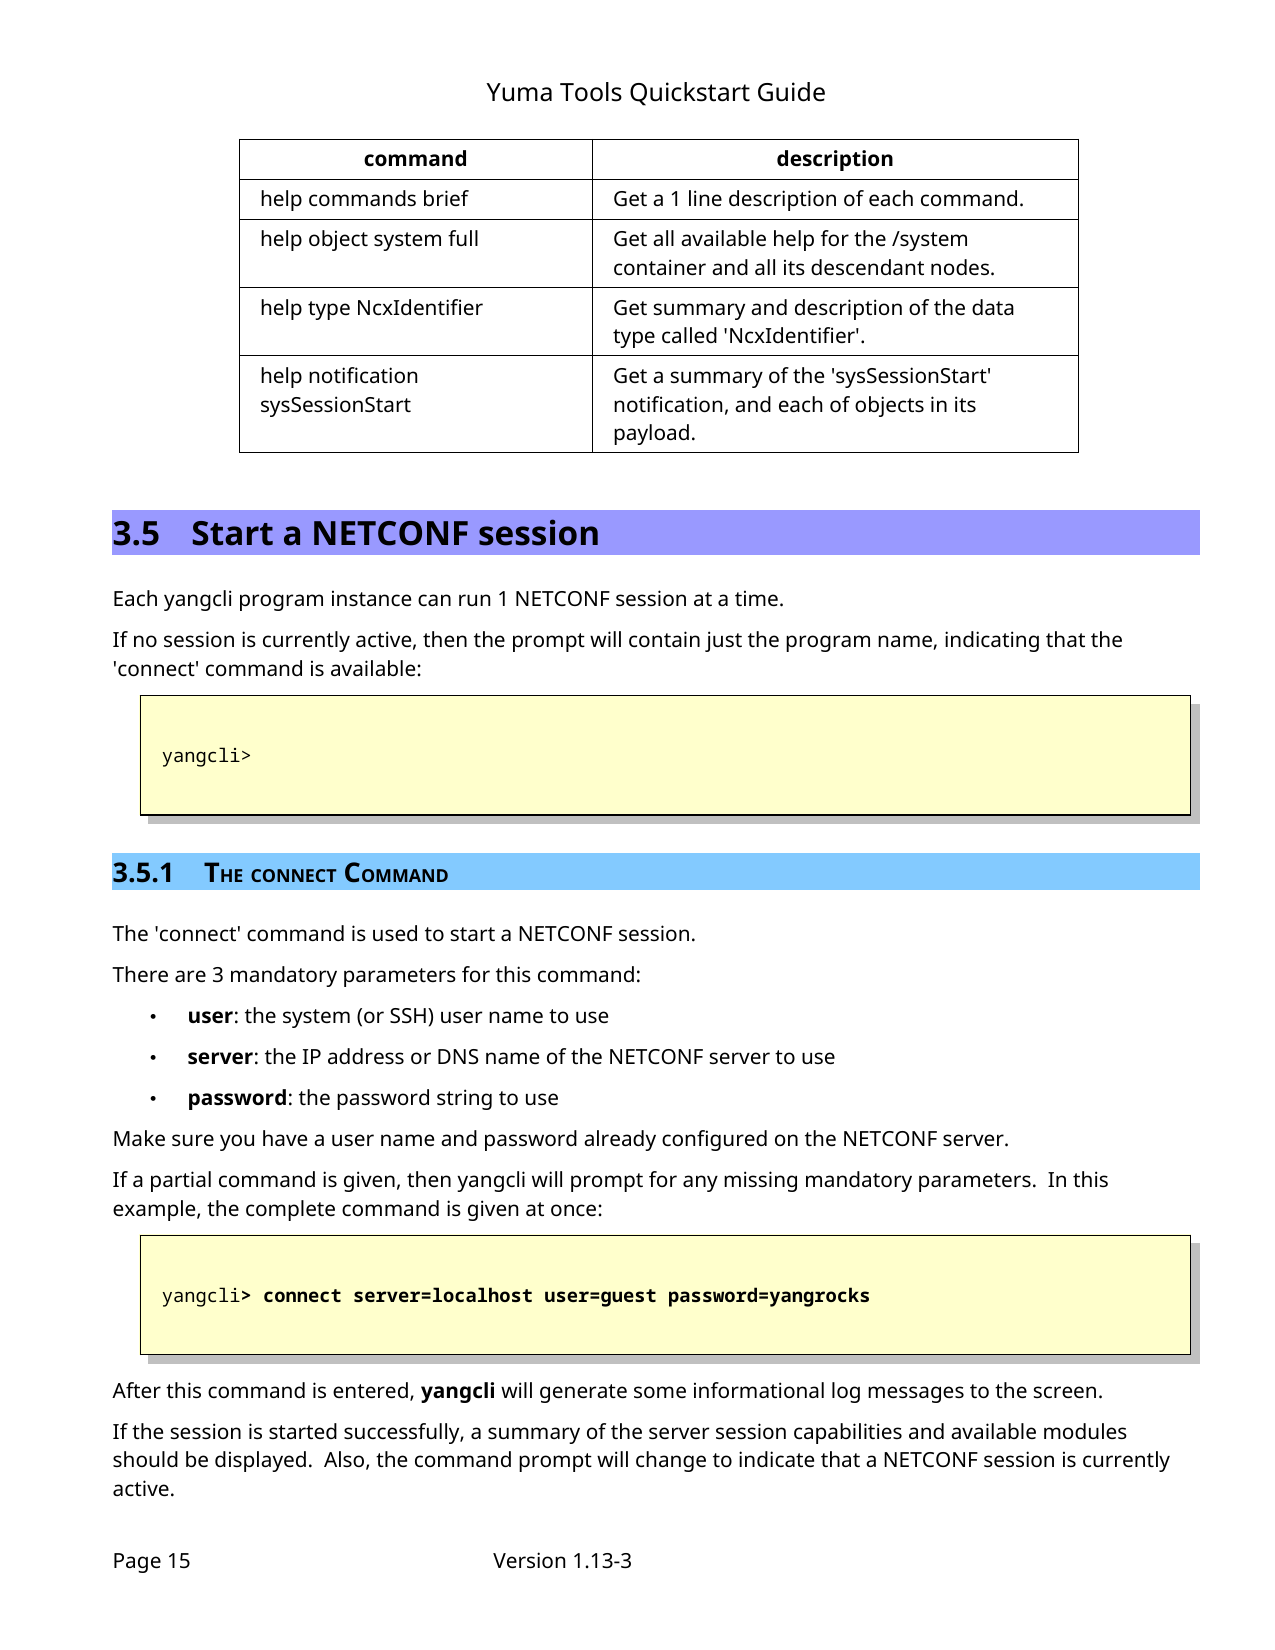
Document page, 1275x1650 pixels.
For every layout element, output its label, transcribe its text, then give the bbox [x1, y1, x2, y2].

table_cell Get a 1 line description of each command. [593, 180, 1078, 218]
text yangcli> [141, 732, 1190, 768]
text yangcli> connect server=localhost user=guest password=yangrocks [141, 1272, 1190, 1308]
text Make sure you have a user name and password already configured on the NETCONF server. [112, 1124, 1200, 1153]
text If no session is currently active, then the prompt will contain just the program name, indicating that the 'connect' command is available: [112, 626, 1200, 682]
list server: the IP address or DNS name of the NETCONF server to use [150, 1042, 1200, 1071]
table_cell Get a summary of the 'sysSessionStart' notification, and each of objects in its payload. [593, 356, 1078, 452]
text There are 3 mandatory parameters for this command: [112, 961, 1200, 989]
text Each yangcli program instance can run 1 NETCONF session at a time. [112, 584, 1200, 613]
table_cell help commands brief [240, 180, 592, 218]
table_cell help type NcxIdentifier [240, 288, 592, 355]
subtitle Start a NETCONF session [112, 510, 1200, 555]
text After this command is entered, yangcli will generate some informational log messages to the screen. [112, 1376, 1200, 1404]
text If the session is started successfully, a summary of the server session capabilities and available modules should be displayed. Also, the command prompt will change to indicate that a NETCONF session is currently active. [112, 1417, 1200, 1502]
table_cell Get all available help for the /system container and all its descendant nodes. [593, 220, 1078, 287]
text The 'connect' command is used to start a NETCONF session. [112, 919, 1200, 948]
table_cell help notification sysSessionStart [240, 356, 592, 452]
list user: the system (or SSH) user name to use [150, 1001, 1200, 1030]
list password: the password string to use [150, 1083, 1200, 1112]
text If a partial command is given, then yangcli will prompt for any missing mandatory parameters. In this example, the complete command is given at once: [112, 1165, 1200, 1222]
subtitle The connect Command [112, 853, 1200, 890]
table_header command [240, 140, 592, 178]
table_cell Get summary and description of the data type called 'NcxIdentifier'. [593, 288, 1078, 355]
table_cell help object system full [240, 220, 592, 287]
table_header description [593, 140, 1078, 178]
